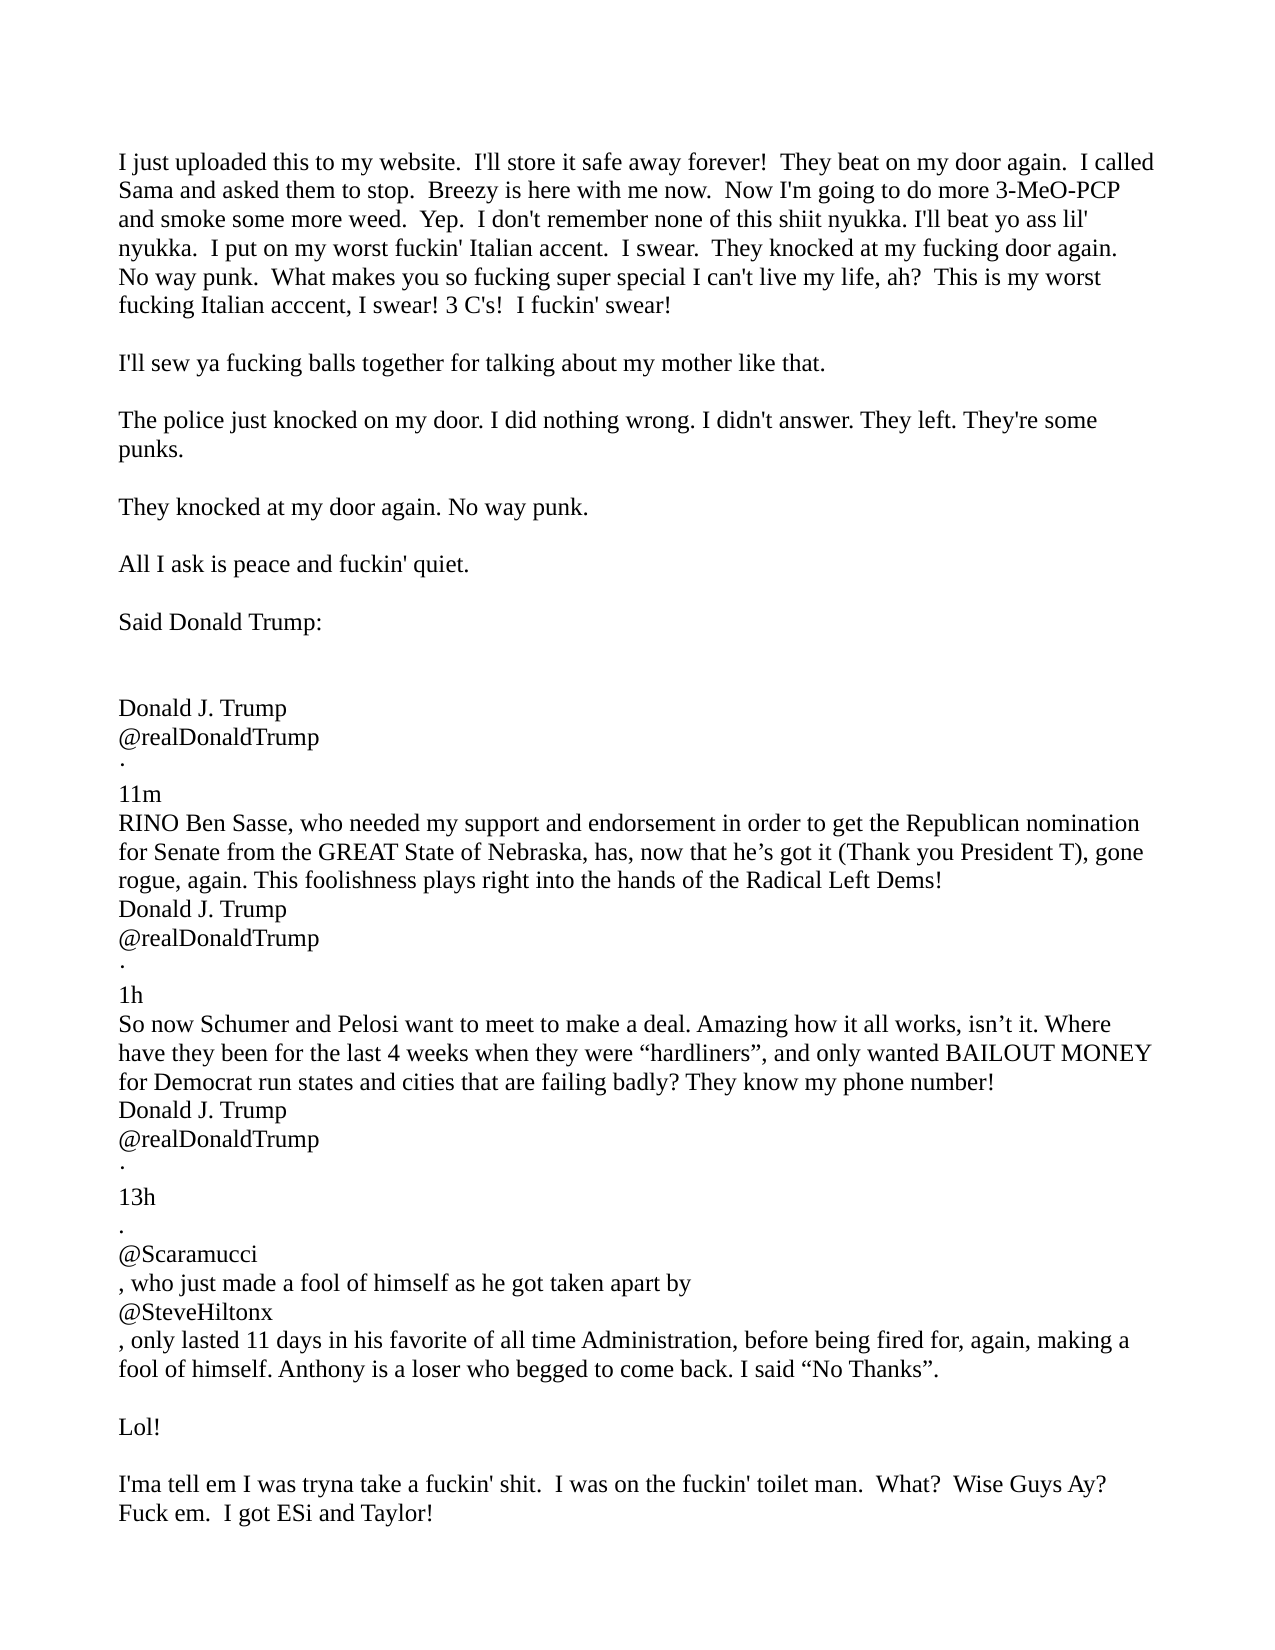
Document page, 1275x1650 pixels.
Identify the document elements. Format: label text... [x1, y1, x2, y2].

text 1h [118, 981, 1157, 1009]
text So now Schumer and Pelosi want to meet to make a deal. Amazing how it all works, isn’t it. Where have they been for the last 4 weeks when they were “hardliners”, and only wanted BAILOUT MONEY for Democrat run states and cities that are failing badly? They know my phone number! [118, 1009, 1157, 1096]
text · [118, 952, 1157, 981]
text I just uploaded this to my website. I'll store it safe away forever! They beat on my door again. I called Sama and asked them to stop. Breezy is here with me now. Now I'm going to do more 3-MeO-PCP and smoke some more weed. Yep. I don't remember none of this shiit nyukka. I'll beat yo ass lil' nyukka. I put on my worst fuckin' Italian accent. I swear. They knocked at my fucking door again. No way punk. What makes you so fucking super special I can't live my life, ah? This is my worst fucking Italian acccent, I swear! 3 C's! I fuckin' swear! [118, 147, 1157, 319]
text 11m [118, 779, 1157, 808]
text @realDonaldTrump [118, 722, 1157, 751]
text , only lasted 11 days in his favorite of all time Administration, before being fired for, again, making a fool of himself. Anthony is a loser who begged to come back. I said “No Thanks”. [118, 1326, 1157, 1383]
text They knocked at my door again. No way punk. [118, 492, 1157, 521]
text I'ma tell em I was tryna take a fuckin' shit. I was on the fuckin' toilet man. What? Wise Guys Ay? Fuck em. I got ESi and Taylor! [118, 1469, 1157, 1527]
text RINO Ben Sasse, who needed my support and endorsement in order to get the Republican nomination for Senate from the GREAT State of Nebraska, has, now that he’s got it (Thank you President T), gone rogue, again. This foolishness plays right into the hands of the Radical Left Dems! [118, 808, 1157, 894]
text . [118, 1211, 1157, 1239]
text , who just made a fool of himself as he got taken apart by [118, 1268, 1157, 1297]
text 13h [118, 1182, 1157, 1211]
text Said Donald Trump: [118, 607, 1157, 636]
text · [118, 751, 1157, 779]
text The police just knocked on my door. I did nothing wrong. I didn't answer. They left. They're some punks. [118, 406, 1157, 463]
text I'll sew ya fucking balls together for talking about my mother like that. [118, 348, 1157, 377]
text Donald J. Trump [118, 1096, 1157, 1124]
text Donald J. Trump [118, 894, 1157, 923]
text Donald J. Trump [118, 693, 1157, 722]
text @SteveHiltonx [118, 1297, 1157, 1326]
text · [118, 1153, 1157, 1182]
text @realDonaldTrump [118, 923, 1157, 952]
text All I ask is peace and fuckin' quiet. [118, 549, 1157, 578]
text @Scaramucci [118, 1239, 1157, 1268]
text Lol! [118, 1412, 1157, 1441]
text @realDonaldTrump [118, 1124, 1157, 1153]
